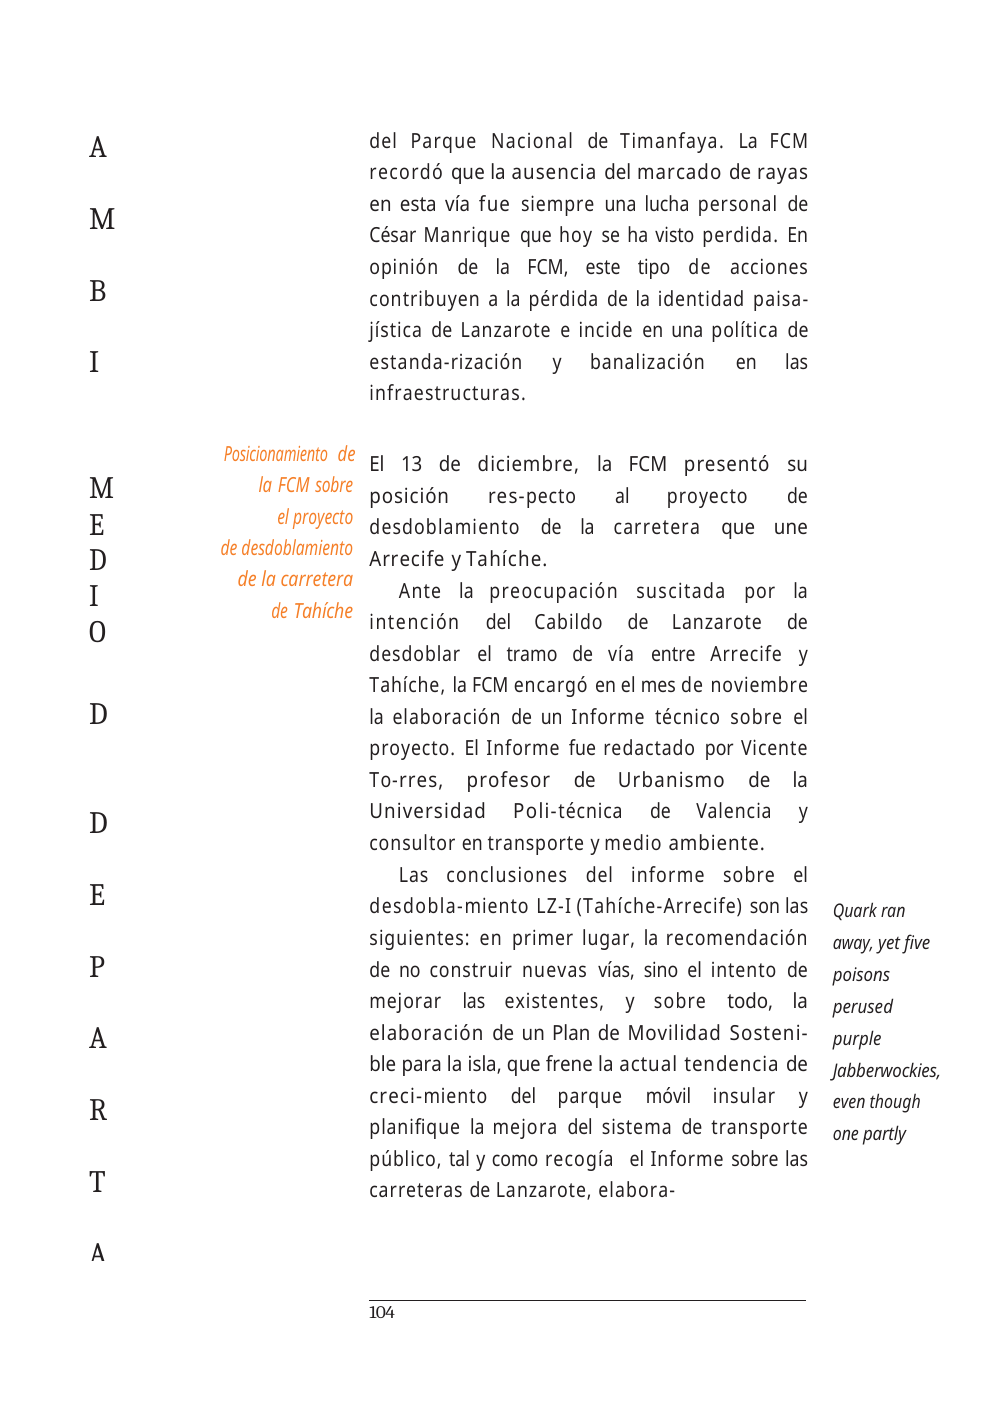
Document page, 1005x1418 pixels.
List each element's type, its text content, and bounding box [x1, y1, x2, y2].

text A M B I E N T E [89, 129, 128, 420]
text M E D I O [89, 471, 128, 646]
text Jabberwockies, even though one partly [833, 1057, 946, 1146]
text El 13 de diciembre, la FCM presentó su posición res-pecto al proyecto de desdoblamiento de la carretera que une Arrecife y Tahíche. [369, 449, 808, 572]
text del Parque Nacional de Timanfaya. La FCM recordó que la ausencia del marcado de rayas en esta vía fue siempre una lucha personal de César Manrique que hoy se ha visto perdida. En opinión de la FCM, este tipo de acciones contribuyen a la pérdida de la identidad paisa-jística de Lanzarote e incide en una política de estanda-rización y banalización en las infraestructuras. [369, 126, 808, 407]
text Ante la preocupación suscitada por la intención del Cabildo de Lanzarote de desdoblar el tramo de vía entre Arrecife y Tahíche, la FCM encargó en el mes de noviembre la elaboración de un Informe técnico sobre el proyecto. El Informe fue redactado por Vicente To-rres, profesor de Urbanismo de la Universidad Poli-técnica de Valencia y consultor en transporte y medio ambiente. [369, 576, 808, 857]
text D E P A R T A M E N T O [89, 805, 128, 1260]
text de Tahíche [148, 596, 355, 624]
text Quark ran away, yet five poisons perused purple [833, 898, 946, 1051]
text D E [89, 696, 128, 754]
text el proyecto de desdoblamiento de la carretera [202, 502, 355, 593]
text Las conclusiones del informe sobre el desdobla-miento LZ-I (Tahíche-Arrecife) son las siguientes: en primer lugar, la recomendación de no construir nuevas vías, sino el intento de mejorar las existentes, y sobre todo, la elaboración de un Plan de Movilidad Sosteni-ble para la isla, que frene la actual tendencia de creci-miento del parque móvil insular y planifique la mejora del sistema de transporte público, tal y como recogía el Informe sobre las carreteras de Lanzarote, elabora- [369, 860, 808, 1204]
text Posicionamiento de la FCM sobre [221, 439, 355, 499]
